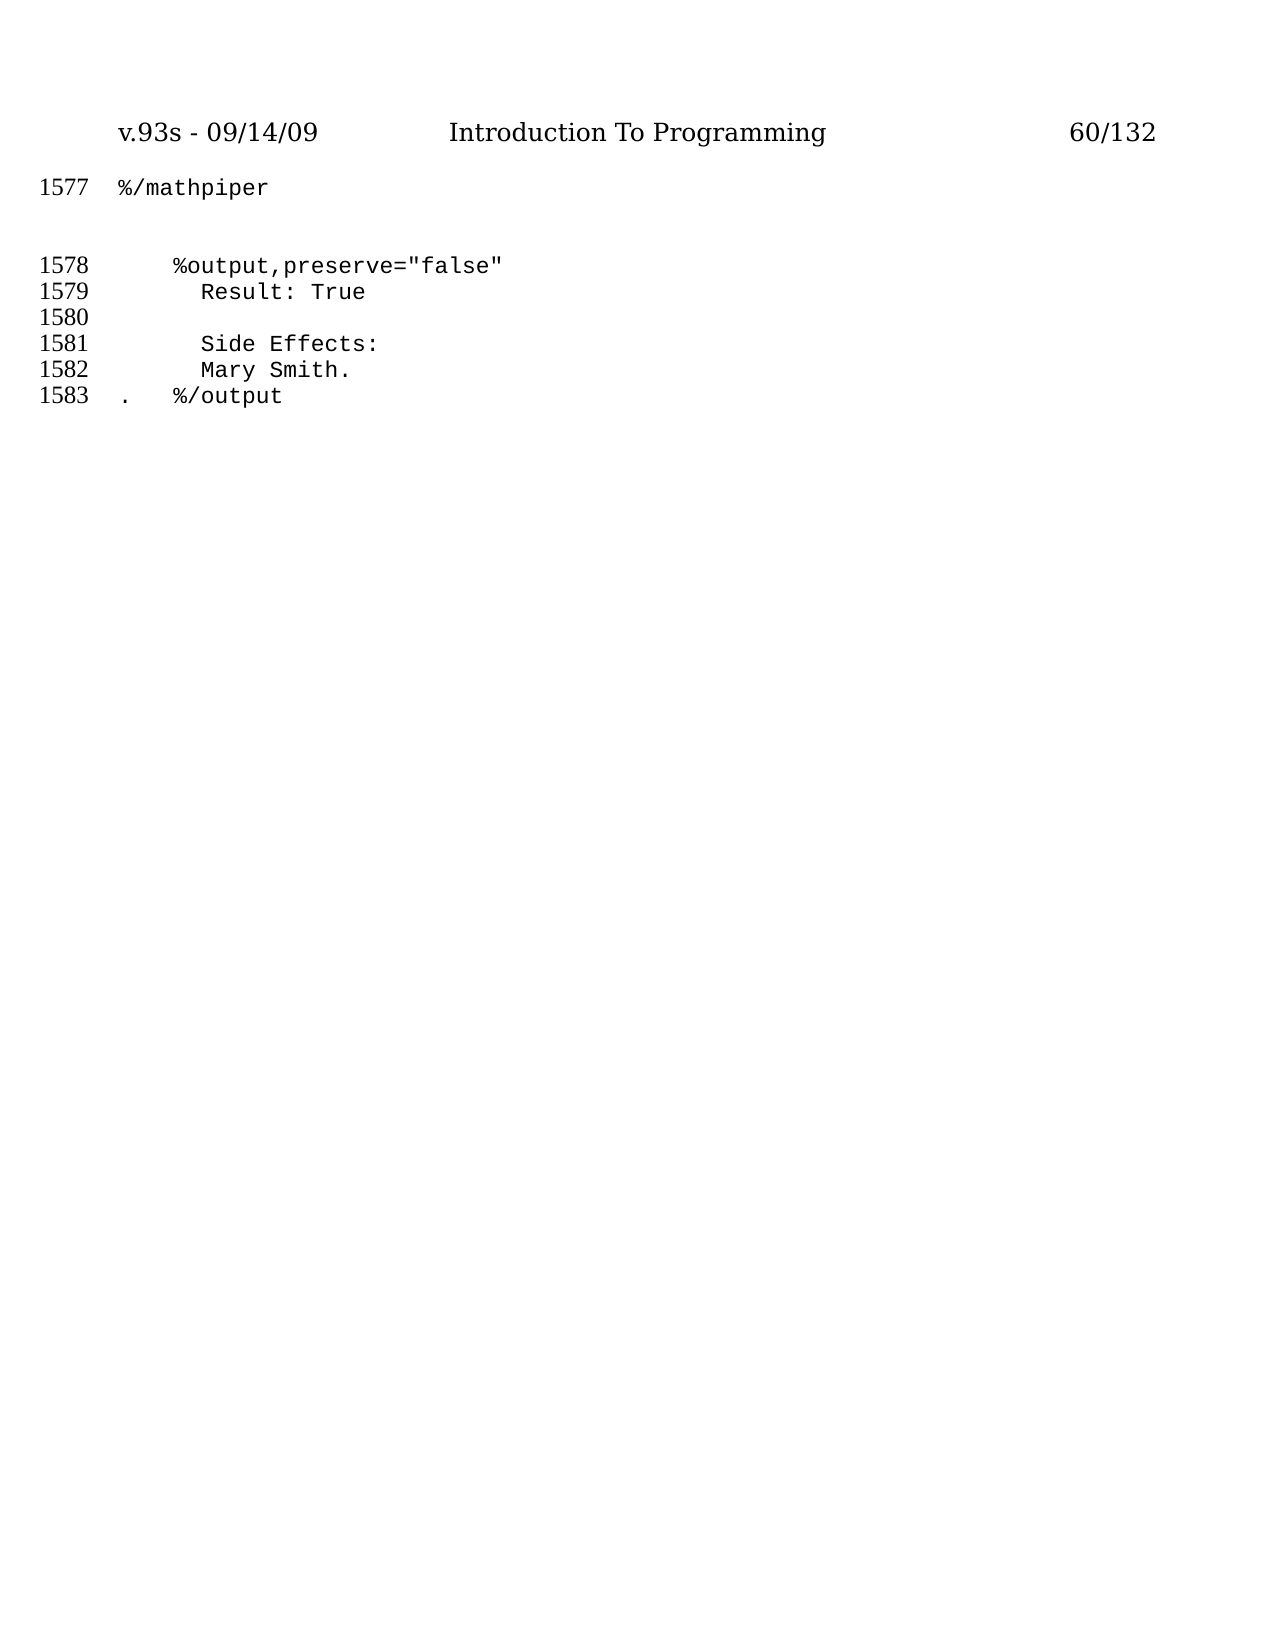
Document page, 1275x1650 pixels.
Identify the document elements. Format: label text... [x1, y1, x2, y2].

text Side Effects: [118, 332, 1157, 358]
text %output,preserve="false" [118, 254, 1157, 281]
text Result: True [118, 281, 1157, 306]
text . %/output [118, 384, 1157, 410]
text %/mathpiper [118, 177, 1157, 203]
text Mary Smith. [118, 358, 1157, 384]
